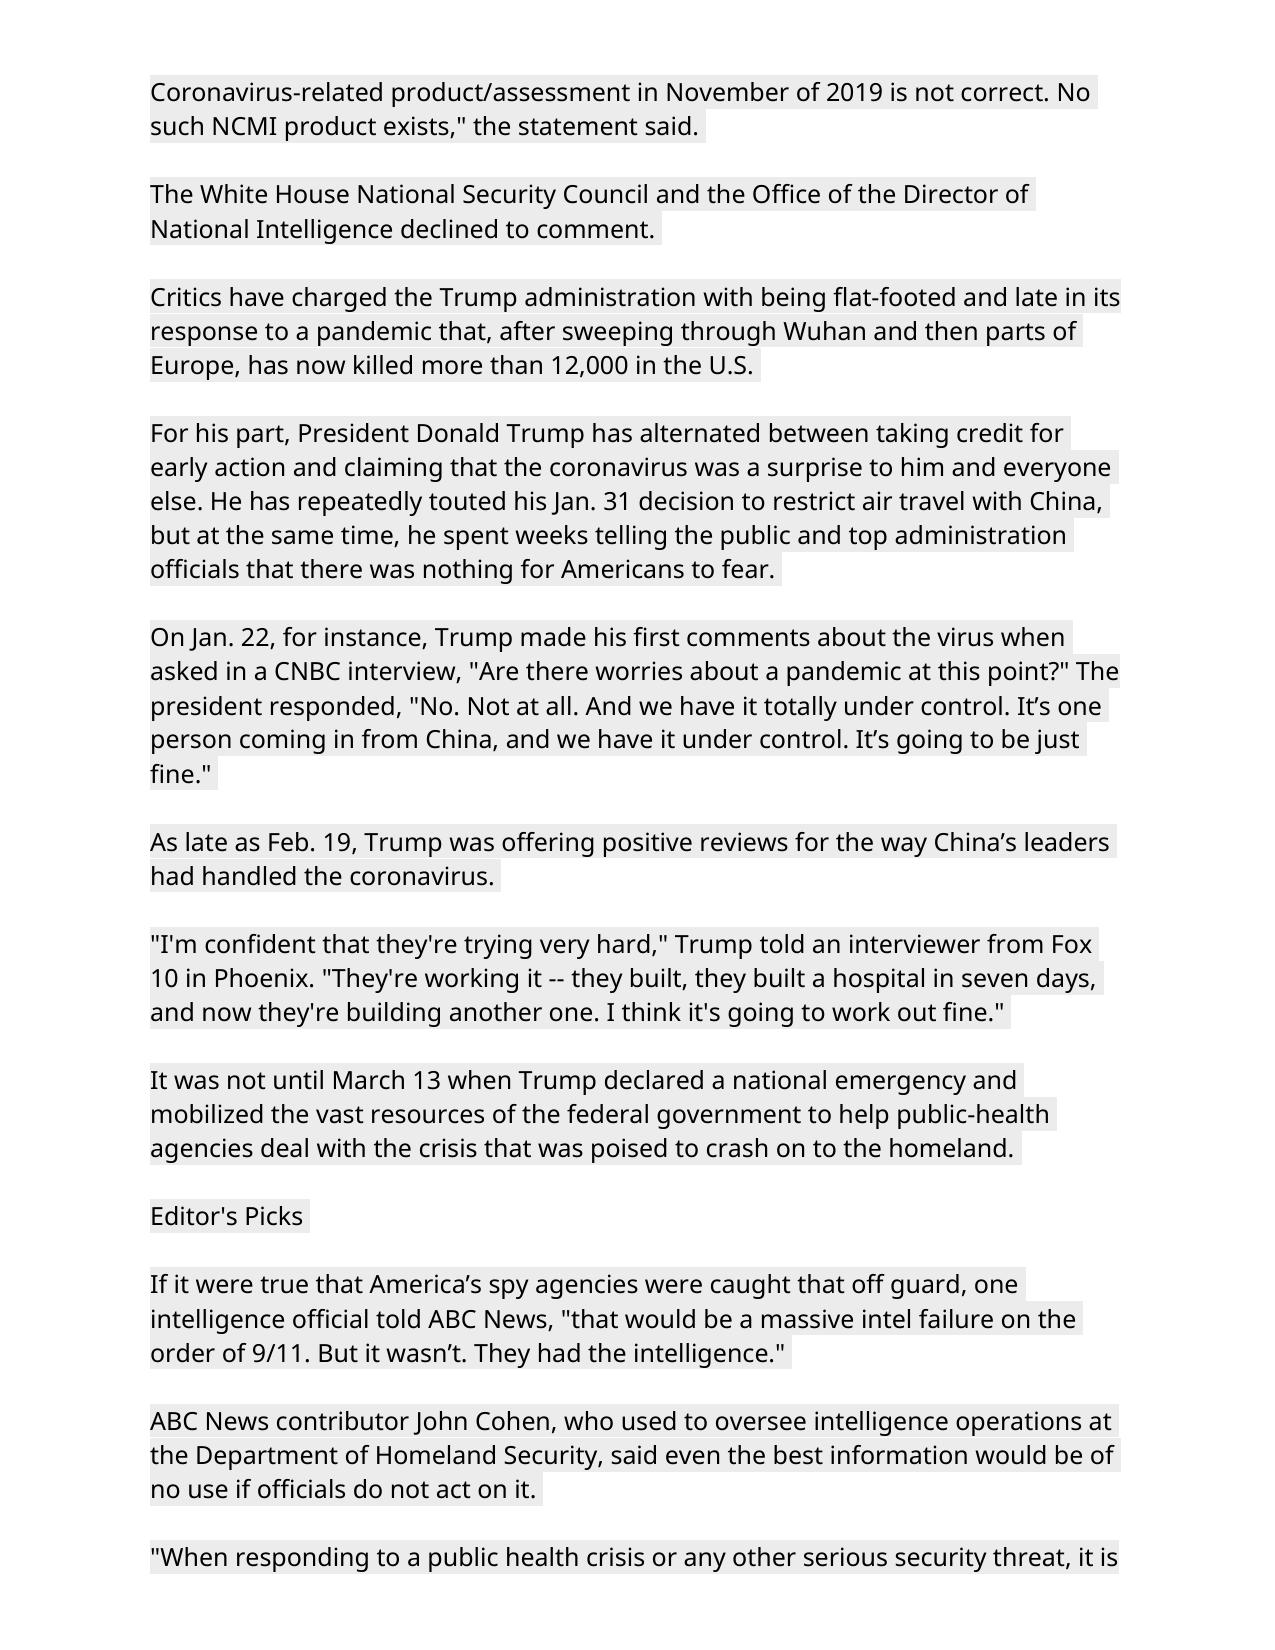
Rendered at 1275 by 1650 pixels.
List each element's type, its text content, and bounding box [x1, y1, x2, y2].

text Coronavirus-related product/assessment in November of 2019 is not correct. No such NCMI product exists," the statement said. The White House National Security Council and the Office of the Director of National Intelligence declined to comment. Critics have charged the Trump administration with being flat-footed and late in its response to a pandemic that, after sweeping through Wuhan and then parts of Europe, has now killed more than 12,000 in the U.S. For his part, President Donald Trump has alternated between taking credit for early action and claiming that the coronavirus was a surprise to him and everyone else. He has repeatedly touted his Jan. 31 decision to restrict air travel with China, but at the same time, he spent weeks telling the public and top administration officials that there was nothing for Americans to fear. On Jan. 22, for instance, Trump made his first comments about the virus when asked in a CNBC interview, "Are there worries about a pandemic at this point?" The president responded, "No. Not at all. And we have it totally under control. It’s one person coming in from China, and we have it under control. It’s going to be just fine." As late as Feb. 19, Trump was offering positive reviews for the way China’s leaders had handled the coronavirus. "I'm confident that they're trying very hard," Trump told an interviewer from Fox 10 in Phoenix. "They're working it -- they built, they built a hospital in seven days, and now they're building another one. I think it's going to work out fine." It was not until March 13 when Trump declared a national emergency and mobilized the vast resources of the federal government to help public-health agencies deal with the crisis that was poised to crash on to the homeland. Editor's Picks If it were true that America’s spy agencies were caught that off guard, one intelligence official told ABC News, "that would be a massive intel failure on the order of 9/11. But it wasn’t. They had the intelligence." ABC News contributor John Cohen, who used to oversee intelligence operations at the Department of Homeland Security, said even the best information would be of no use if officials do not act on it. "When responding to a public health crisis or any other serious security threat, it is [150, 75, 1125, 1574]
